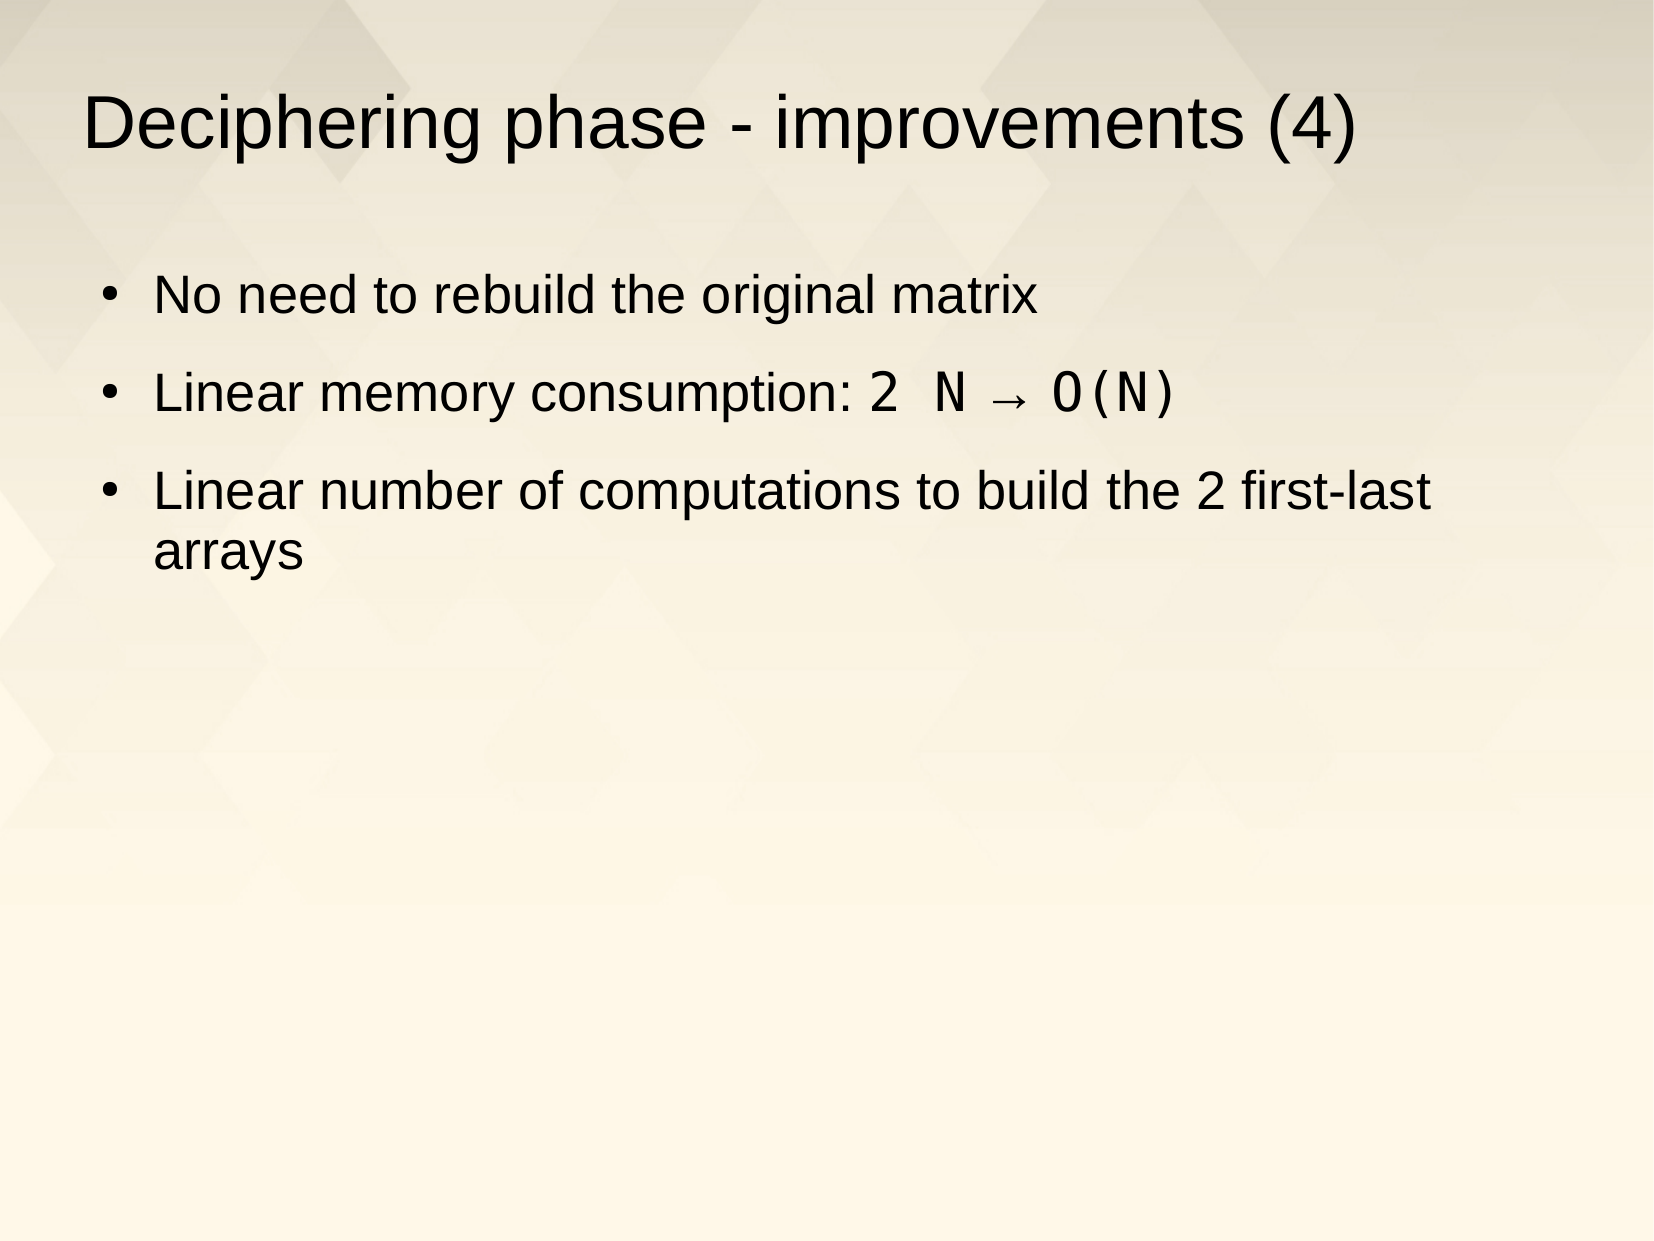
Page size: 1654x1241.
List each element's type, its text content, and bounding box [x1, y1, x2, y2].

picture [0, 0, 1654, 1241]
title Deciphering phase - improvements (4) [82, 49, 1571, 196]
list No need to rebuild the original matrix Linear memory consumption: 2 N → O(N) Linear number of computations to build the 2 first-last arrays [82, 264, 1571, 1034]
